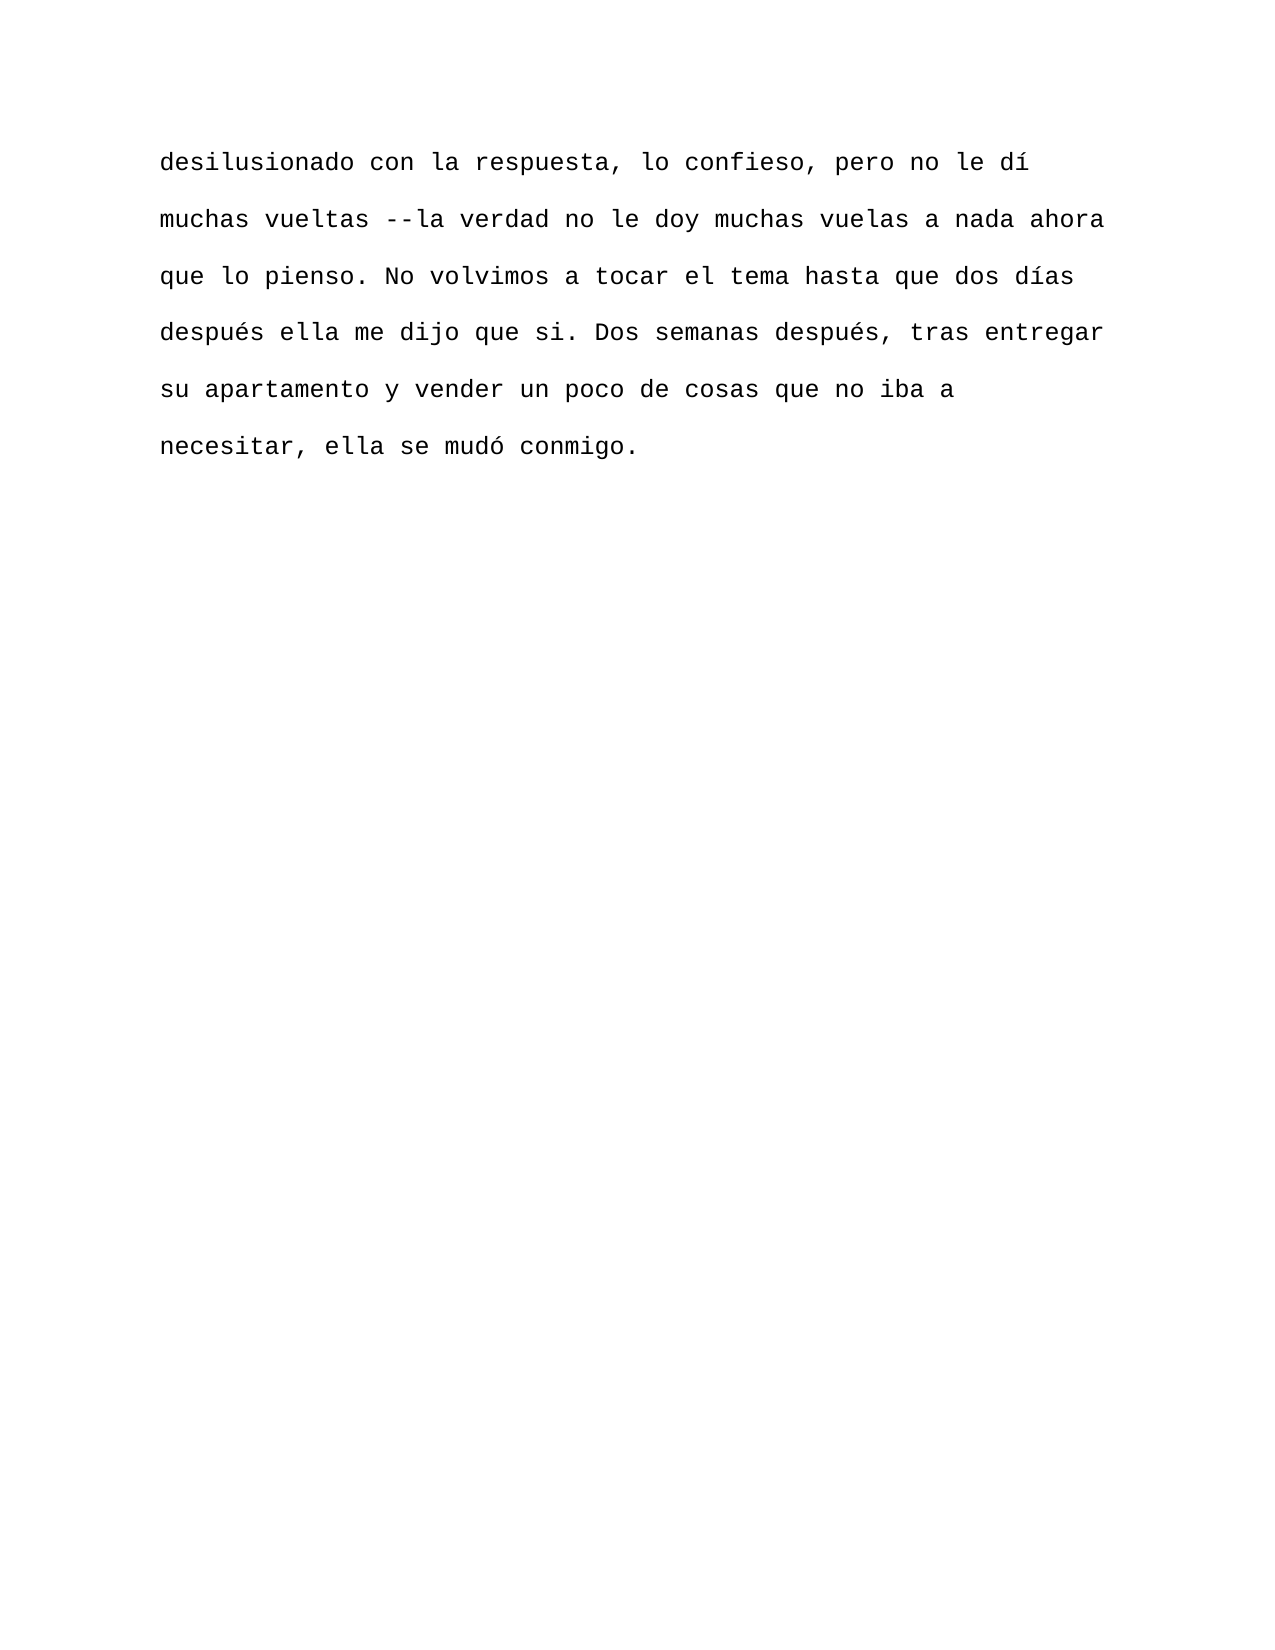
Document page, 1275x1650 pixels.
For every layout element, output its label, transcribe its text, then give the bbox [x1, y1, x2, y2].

text desilusionado con la respuesta, lo confieso, pero no le dí muchas vueltas --la verdad no le doy muchas vuelas a nada ahora que lo pienso. No volvimos a tocar el tema hasta que dos días después ella me dijo que si. Dos semanas después, tras entregar su apartamento y vender un poco de cosas que no iba a necesitar, ella se mudó conmigo. [159, 150, 1116, 462]
